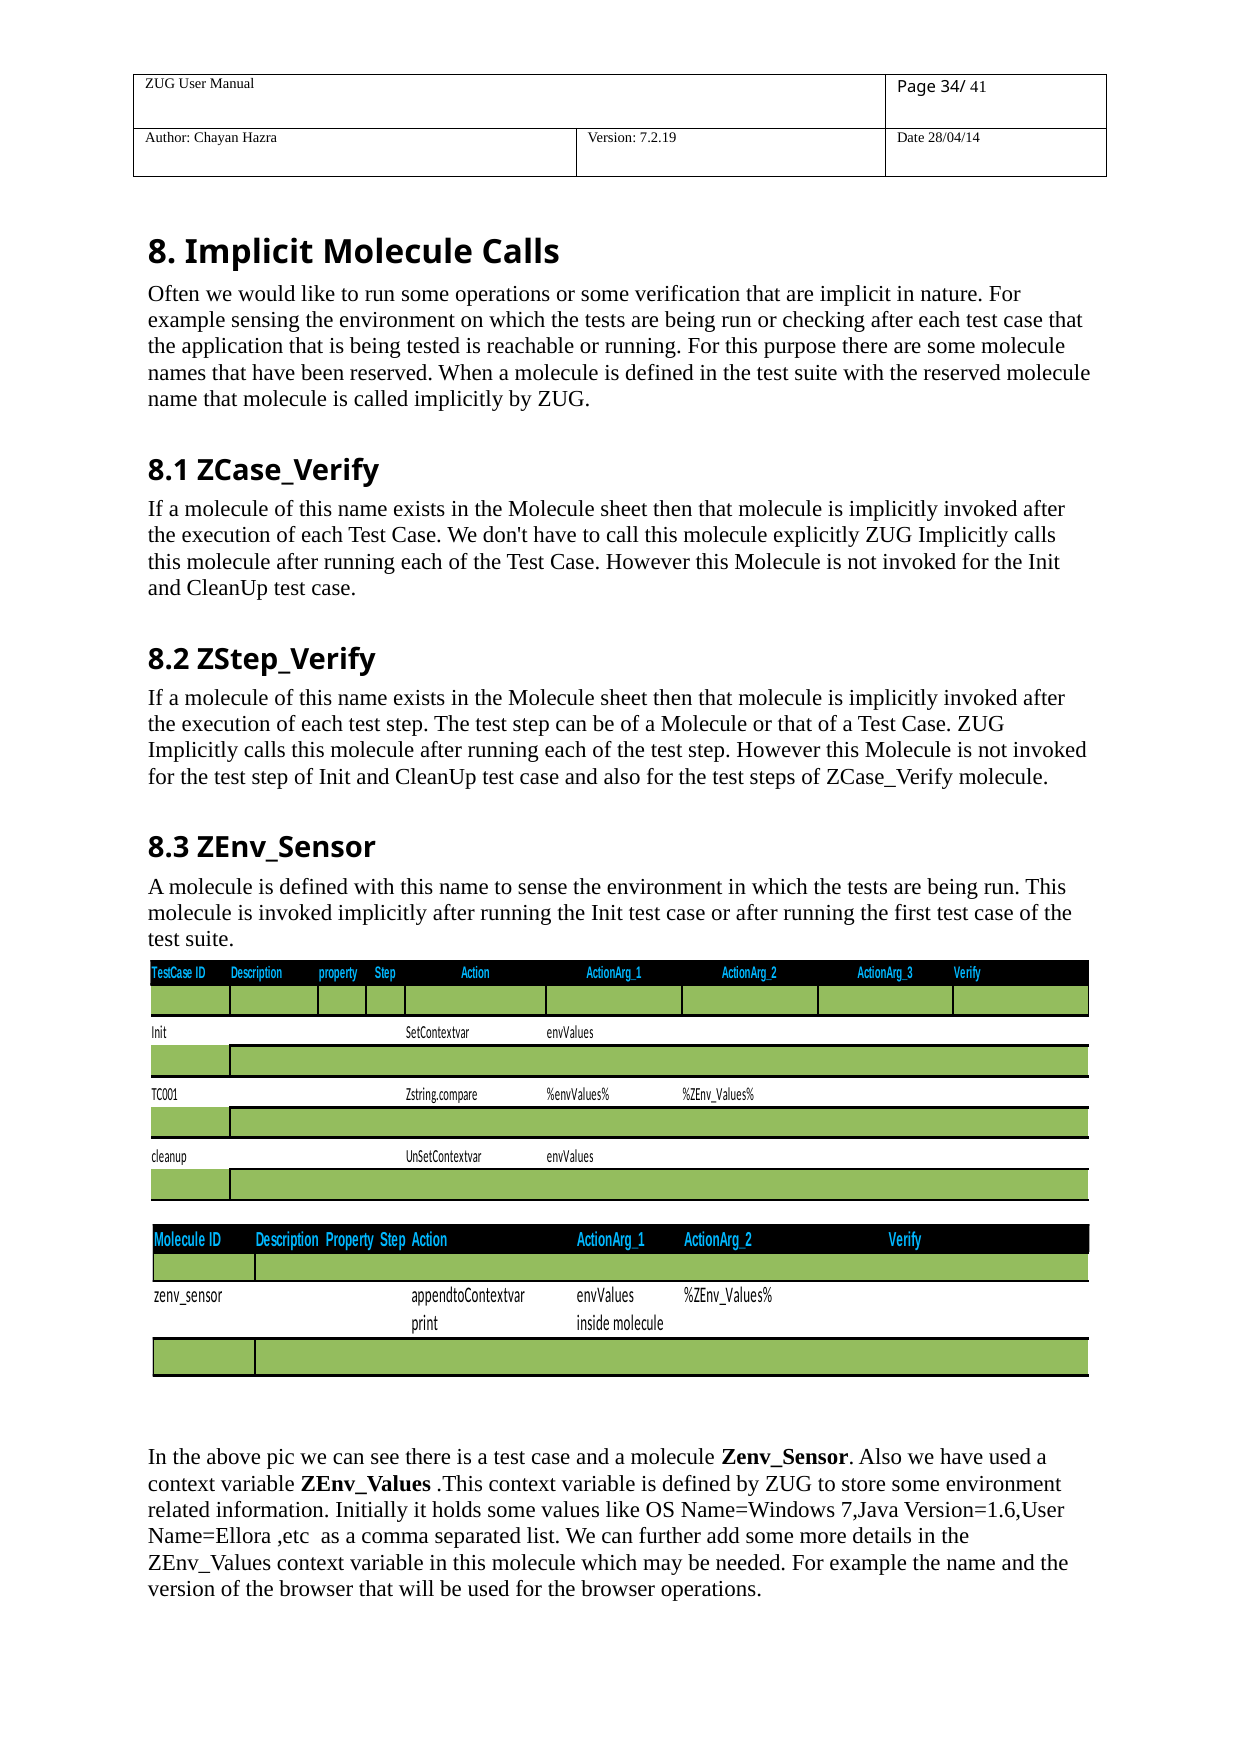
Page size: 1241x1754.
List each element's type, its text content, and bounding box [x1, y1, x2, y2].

text In the above pic we can see there is a test case and a molecule Zenv_Sensor. Also we have used a context variable ZEnv_Values .This context variable is defined by ZUG to store some environment related information. Initially it holds some values like OS Name=Windows 7,Java Version=1.6,User Name=Ellora ,etc as a comma separated list. We can further add some more details in the ZEnv_Values context variable in this molecule which may be needed. For example the name and the version of the browser that will be used for the browser operations. [148, 1443, 1092, 1601]
subtitle . Implicit Molecule Calls [148, 228, 1092, 273]
text Often we would like to run some operations or some verification that are implicit in nature. For example sensing the environment on which the tests are being run or checking after each test case that the application that is being tested is reachable or running. For this purpose there are some molecule names that have been reserved. When a molecule is defined in the test suite with the reserved molecule name that molecule is called implicitly by ZUG. [148, 280, 1092, 412]
text If a molecule of this name exists in the Molecule sheet then that molecule is implicitly invoked after the execution of each Test Case. We don't have to call this molecule explicitly ZUG Implicitly calls this molecule after running each of the Test Case. However this Molecule is not invoked for the Init and CleanUp test case. [148, 495, 1092, 600]
subtitle 8.1 ZCase_Verify [148, 449, 1092, 489]
text If a molecule of this name exists in the Molecule sheet then that molecule is implicitly invoked after the execution of each test step. The test step can be of a Molecule or that of a Test Case. ZUG Implicitly calls this molecule after running each of the test step. However this Molecule is not invoked for the test step of Init and CleanUp test case and also for the test steps of ZCase_Verify molecule. [148, 684, 1092, 789]
subtitle 8.2 ZStep_Verify [148, 638, 1092, 678]
subtitle 8.3 ZEnv_Sensor [148, 827, 1092, 866]
text A molecule is defined with this name to sense the environment in which the tests are being run. This molecule is invoked implicitly after running the Init test case or after running the first test case of the test suite. [148, 873, 1092, 952]
